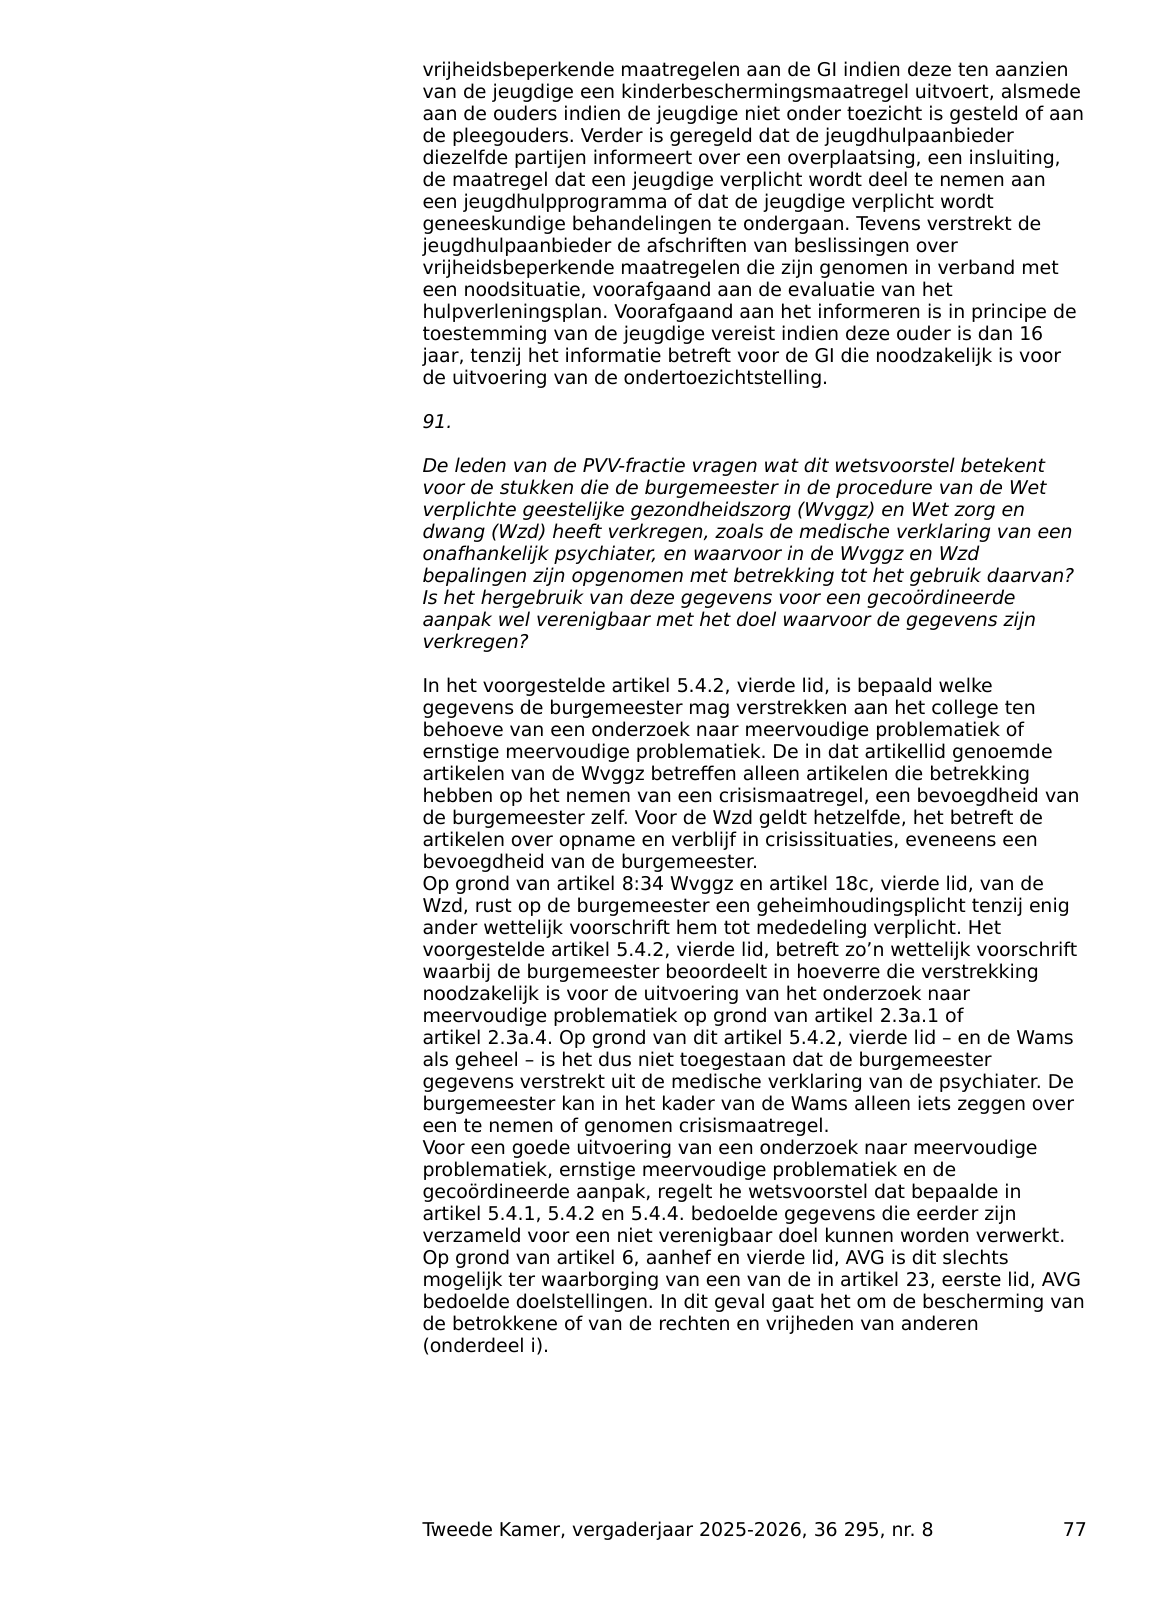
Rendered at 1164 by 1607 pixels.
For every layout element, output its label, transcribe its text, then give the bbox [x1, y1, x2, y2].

text vrijheidsbeperkende maatregelen aan de GI indien deze ten aanzien van de jeugdige een kinderbeschermingsmaatregel uitvoert, alsmede aan de ouders indien de jeugdige niet onder toezicht is gesteld of aan de pleegouders. Verder is geregeld dat de jeugdhulpaanbieder diezelfde partijen informeert over een overplaatsing, een insluiting, de maatregel dat een jeugdige verplicht wordt deel te nemen aan een jeugdhulpprogramma of dat de jeugdige verplicht wordt geneeskundige behandelingen te ondergaan. Tevens verstrekt de jeugdhulpaanbieder de afschriften van beslissingen over vrijheidsbeperkende maatregelen die zijn genomen in verband met een noodsituatie, voorafgaand aan de evaluatie van het hulpverleningsplan. Voorafgaand aan het informeren is in principe de toestemming van de jeugdige vereist indien deze ouder is dan 16 jaar, tenzij het informatie betreft voor de GI die noodzakelijk is voor de uitvoering van de ondertoezichtstelling. [422, 59, 1087, 389]
text De leden van de PVV-fractie vragen wat dit wetsvoorstel betekent voor de stukken die de burgemeester in de procedure van de Wet verplichte geestelijke gezondheidszorg (Wvggz) en Wet zorg en dwang (Wzd) heeft verkregen, zoals de medische verklaring van een onafhankelijk psychiater, en waarvoor in de Wvggz en Wzd bepalingen zijn opgenomen met betrekking tot het gebruik daarvan? Is het hergebruik van deze gegevens voor een gecoördineerde aanpak wel verenigbaar met het doel waarvoor de gegevens zijn verkregen? [422, 455, 1087, 653]
text In het voorgestelde artikel 5.4.2, vierde lid, is bepaald welke gegevens de burgemeester mag verstrekken aan het college ten behoeve van een onderzoek naar meervoudige problematiek of ernstige meervoudige problematiek. De in dat artikellid genoemde artikelen van de Wvggz betreffen alleen artikelen die betrekking hebben op het nemen van een crisismaatregel, een bevoegdheid van de burgemeester zelf. Voor de Wzd geldt hetzelfde, het betreft de artikelen over opname en verblijf in crisissituaties, eveneens een bevoegdheid van de burgemeester. [422, 675, 1087, 873]
text Voor een goede uitvoering van een onderzoek naar meervoudige problematiek, ernstige meervoudige problematiek en de gecoördineerde aanpak, regelt he wetsvoorstel dat bepaalde in artikel 5.4.1, 5.4.2 en 5.4.4. bedoelde gegevens die eerder zijn verzameld voor een niet verenigbaar doel kunnen worden verwerkt. Op grond van artikel 6, aanhef en vierde lid, AVG is dit slechts mogelijk ter waarborging van een van de in artikel 23, eerste lid, AVG bedoelde doelstellingen. In dit geval gaat het om de bescherming van de betrokkene of van de rechten en vrijheden van anderen (onderdeel i). [422, 1137, 1087, 1356]
subtitle 91. [422, 411, 1087, 433]
text Op grond van artikel 8:34 Wvggz en artikel 18c, vierde lid, van de Wzd, rust op de burgemeester een geheimhoudingsplicht tenzij enig ander wettelijk voorschrift hem tot mededeling verplicht. Het voorgestelde artikel 5.4.2, vierde lid, betreft zo’n wettelijk voorschrift waarbij de burgemeester beoordeelt in hoeverre die verstrekking noodzakelijk is voor de uitvoering van het onderzoek naar meervoudige problematiek op grond van artikel 2.3a.1 of artikel 2.3a.4. Op grond van dit artikel 5.4.2, vierde lid – en de Wams als geheel – is het dus niet toegestaan dat de burgemeester gegevens verstrekt uit de medische verklaring van de psychiater. De burgemeester kan in het kader van de Wams alleen iets zeggen over een te nemen of genomen crisismaatregel. [422, 873, 1087, 1137]
